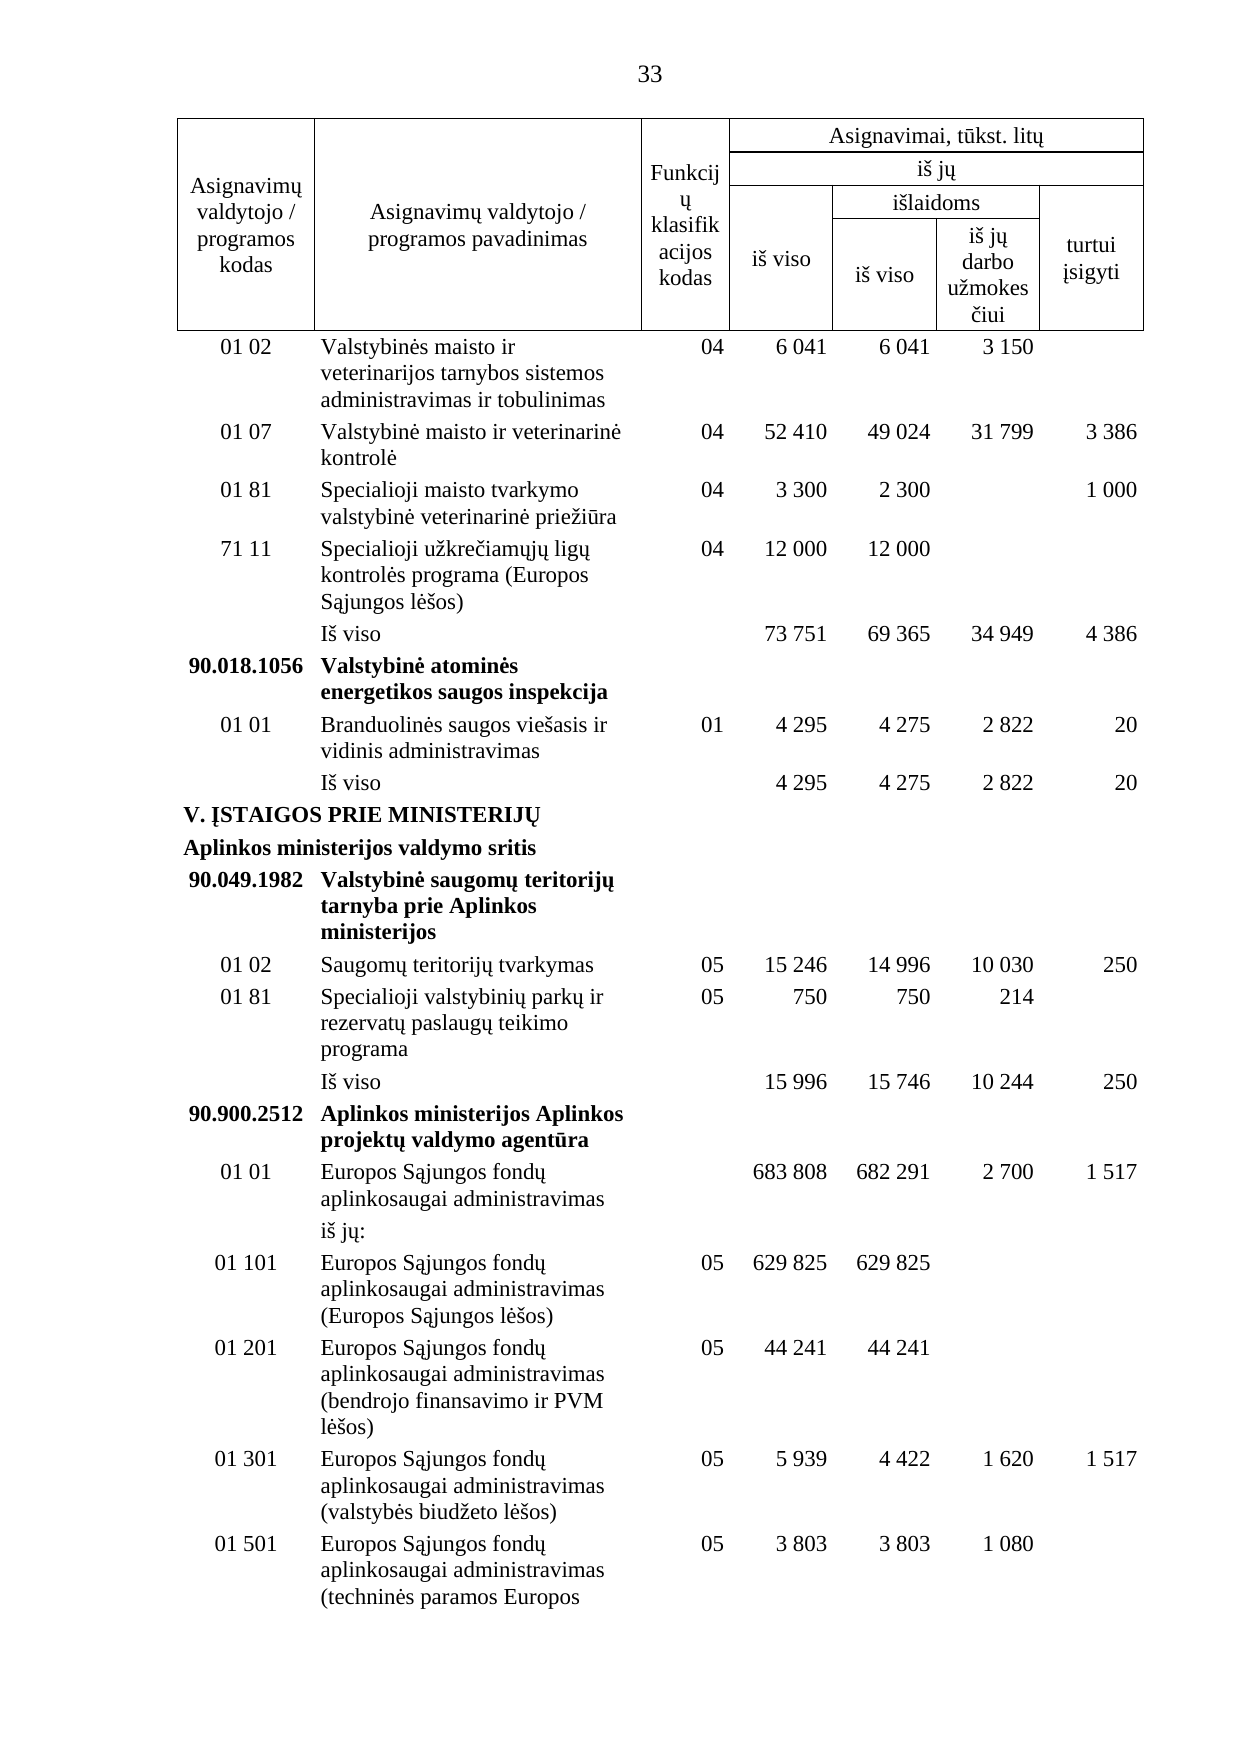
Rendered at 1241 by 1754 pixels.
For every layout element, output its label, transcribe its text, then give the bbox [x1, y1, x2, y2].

table_cell 73 751 [730, 617, 833, 649]
table_cell 3 150 [936, 331, 1039, 415]
table_cell [1040, 799, 1143, 831]
table_cell [833, 799, 936, 831]
table_cell 05 [641, 1246, 729, 1331]
table_cell [730, 799, 833, 831]
table_cell turtui įsigyti [1040, 186, 1143, 330]
table_cell [177, 617, 314, 649]
table_cell [936, 799, 1039, 831]
table_cell iš jų: [315, 1214, 641, 1246]
table_cell [641, 863, 729, 948]
table_cell [936, 863, 1039, 948]
table_cell [1040, 1331, 1143, 1442]
table_header Asignavimų valdytojo / programos kodas [178, 119, 314, 330]
table_cell [833, 1097, 936, 1156]
table_cell 05 [641, 1443, 729, 1527]
table_cell 2 700 [936, 1156, 1039, 1214]
table_cell 44 241 [730, 1331, 833, 1442]
table_cell 10 244 [936, 1065, 1039, 1097]
table_cell [730, 1097, 833, 1156]
table_cell [936, 1097, 1039, 1156]
table_cell [641, 766, 729, 798]
table_cell [641, 1097, 729, 1156]
table_cell V. ĮSTAIGOS PRIE MINISTERIJŲ [177, 799, 641, 831]
table_cell Valstybinė maisto ir veterinarinė kontrolė [315, 415, 641, 473]
table_cell 629 825 [730, 1246, 833, 1331]
table_cell 05 [641, 1527, 729, 1612]
table_cell 3 803 [833, 1527, 936, 1612]
table_cell [177, 1214, 314, 1246]
table_cell [936, 1331, 1039, 1442]
table_cell Aplinkos ministerijos valdymo sritis [177, 831, 641, 863]
table_cell 3 386 [1040, 415, 1143, 473]
table_cell 49 024 [833, 415, 936, 473]
table_cell [641, 831, 729, 863]
table_cell 31 799 [936, 415, 1039, 473]
table_cell 4 386 [1040, 617, 1143, 649]
table_cell 15 996 [730, 1065, 833, 1097]
table_cell iš viso [833, 219, 936, 330]
table_cell 3 300 [730, 474, 833, 532]
table_cell 6 041 [730, 331, 833, 415]
table_cell 10 030 [936, 948, 1039, 980]
table_cell [1040, 331, 1143, 415]
table_cell 214 [936, 980, 1039, 1065]
table_cell 05 [641, 1331, 729, 1442]
table_cell 250 [1040, 1065, 1143, 1097]
table_cell 250 [1040, 948, 1143, 980]
table_cell [833, 1214, 936, 1246]
table_cell [1040, 1097, 1143, 1156]
table_cell Valstybinė atominės energetikos saugos inspekcija [315, 649, 641, 708]
table_cell 12 000 [730, 532, 833, 617]
table_cell 01 01 [177, 1156, 314, 1214]
table_header Funkcijų klasifikacijos kodas [642, 119, 729, 330]
table_cell 01 501 [177, 1527, 314, 1612]
table_cell Iš viso [315, 617, 641, 649]
table_cell [641, 799, 729, 831]
table_cell Specialioji valstybinių parkų ir rezervatų paslaugų teikimo programa [315, 980, 641, 1065]
table_cell 69 365 [833, 617, 936, 649]
table_cell [1040, 1527, 1143, 1612]
table_cell 20 [1040, 708, 1143, 766]
table_cell [936, 831, 1039, 863]
table_cell 6 041 [833, 331, 936, 415]
table_cell [1040, 1246, 1143, 1331]
table_cell 52 410 [730, 415, 833, 473]
table_cell 682 291 [833, 1156, 936, 1214]
table_cell [1040, 649, 1143, 708]
table_cell Europos Sąjungos fondų aplinkosaugai administravimas (bendrojo finansavimo ir PVM lėšos) [315, 1331, 641, 1442]
table_cell [833, 831, 936, 863]
table_cell 750 [833, 980, 936, 1065]
table_cell Branduolinės saugos viešasis ir vidinis administravimas [315, 708, 641, 766]
table_cell 15 746 [833, 1065, 936, 1097]
table_cell 44 241 [833, 1331, 936, 1442]
table_cell [936, 474, 1039, 532]
table_cell 01 [641, 708, 729, 766]
table_cell 4 295 [730, 766, 833, 798]
table_cell [730, 1214, 833, 1246]
table_cell 1 517 [1040, 1443, 1143, 1527]
table_cell [936, 1246, 1039, 1331]
table_cell Valstybinės maisto ir veterinarijos tarnybos sistemos administravimas ir tobulinimas [315, 331, 641, 415]
table_cell iš jų darbo užmokesčiui [937, 219, 1039, 330]
table_cell 1 080 [936, 1527, 1039, 1612]
table_cell 12 000 [833, 532, 936, 617]
table_cell [833, 649, 936, 708]
table_cell 90.018.1056 [177, 649, 314, 708]
table_cell 71 11 [177, 532, 314, 617]
table_cell [833, 863, 936, 948]
table_cell 2 822 [936, 708, 1039, 766]
table_cell 4 295 [730, 708, 833, 766]
table_cell [641, 1214, 729, 1246]
table_cell [641, 617, 729, 649]
table_cell iš viso [730, 186, 832, 330]
table_cell 3 803 [730, 1527, 833, 1612]
table_cell [177, 1065, 314, 1097]
table_cell [936, 649, 1039, 708]
table_cell 1 517 [1040, 1156, 1143, 1214]
table_header Asignavimų valdytojo / programos pavadinimas [315, 119, 641, 330]
table_cell 01 81 [177, 980, 314, 1065]
table_cell 01 02 [177, 948, 314, 980]
table_cell Specialioji užkrečiamųjų ligų kontrolės programa (Europos Sąjungos lėšos) [315, 532, 641, 617]
table_cell 15 246 [730, 948, 833, 980]
table_cell Specialioji maisto tvarkymo valstybinė veterinarinė priežiūra [315, 474, 641, 532]
table_cell 34 949 [936, 617, 1039, 649]
table_cell 01 81 [177, 474, 314, 532]
table_cell Europos Sąjungos fondų aplinkosaugai administravimas [315, 1156, 641, 1214]
table_cell 01 101 [177, 1246, 314, 1331]
table_cell Europos Sąjungos fondų aplinkosaugai administravimas (valstybės biudžeto lėšos) [315, 1443, 641, 1527]
table_cell [936, 532, 1039, 617]
table_cell 1 000 [1040, 474, 1143, 532]
table_cell Valstybinė saugomų teritorijų tarnyba prie Aplinkos ministerijos [315, 863, 641, 948]
table_cell iš jų [730, 153, 1143, 184]
table_cell 750 [730, 980, 833, 1065]
table_cell [1040, 831, 1143, 863]
table_cell [641, 1065, 729, 1097]
table_cell 1 620 [936, 1443, 1039, 1527]
table_cell 4 275 [833, 708, 936, 766]
table_cell [1040, 980, 1143, 1065]
table_cell 04 [641, 474, 729, 532]
table_cell [730, 863, 833, 948]
table_cell 14 996 [833, 948, 936, 980]
table_cell 05 [641, 948, 729, 980]
table_cell 04 [641, 331, 729, 415]
table_cell [1040, 863, 1143, 948]
table_cell išlaidoms [833, 186, 1039, 218]
table_cell 2 822 [936, 766, 1039, 798]
table_cell 04 [641, 532, 729, 617]
table_cell [730, 831, 833, 863]
table_cell 01 201 [177, 1331, 314, 1442]
table_cell Europos Sąjungos fondų aplinkosaugai administravimas (techninės paramos Europos [315, 1527, 641, 1612]
table_header Asignavimai, tūkst. litų [730, 119, 1143, 151]
table_cell Iš viso [315, 766, 641, 798]
table_cell Europos Sąjungos fondų aplinkosaugai administravimas (Europos Sąjungos lėšos) [315, 1246, 641, 1331]
table_cell 90.900.2512 [177, 1097, 314, 1156]
table_cell [641, 1156, 729, 1214]
table_cell 683 808 [730, 1156, 833, 1214]
table_cell 01 07 [177, 415, 314, 473]
table_cell 4 275 [833, 766, 936, 798]
table_cell 04 [641, 415, 729, 473]
table_cell 629 825 [833, 1246, 936, 1331]
table_cell 4 422 [833, 1443, 936, 1527]
table_cell 2 300 [833, 474, 936, 532]
table_cell 01 01 [177, 708, 314, 766]
table_cell 05 [641, 980, 729, 1065]
table_cell 5 939 [730, 1443, 833, 1527]
table_cell 01 301 [177, 1443, 314, 1527]
table_cell 20 [1040, 766, 1143, 798]
table_cell [730, 649, 833, 708]
table_cell [936, 1214, 1039, 1246]
table_cell 90.049.1982 [177, 863, 314, 948]
table_cell [1040, 532, 1143, 617]
table_cell Aplinkos ministerijos Aplinkos projektų valdymo agentūra [315, 1097, 641, 1156]
table_cell [1040, 1214, 1143, 1246]
table_cell Iš viso [315, 1065, 641, 1097]
table_cell 01 02 [177, 331, 314, 415]
table_cell [177, 766, 314, 798]
table_cell Saugomų teritorijų tvarkymas [315, 948, 641, 980]
table_cell [641, 649, 729, 708]
